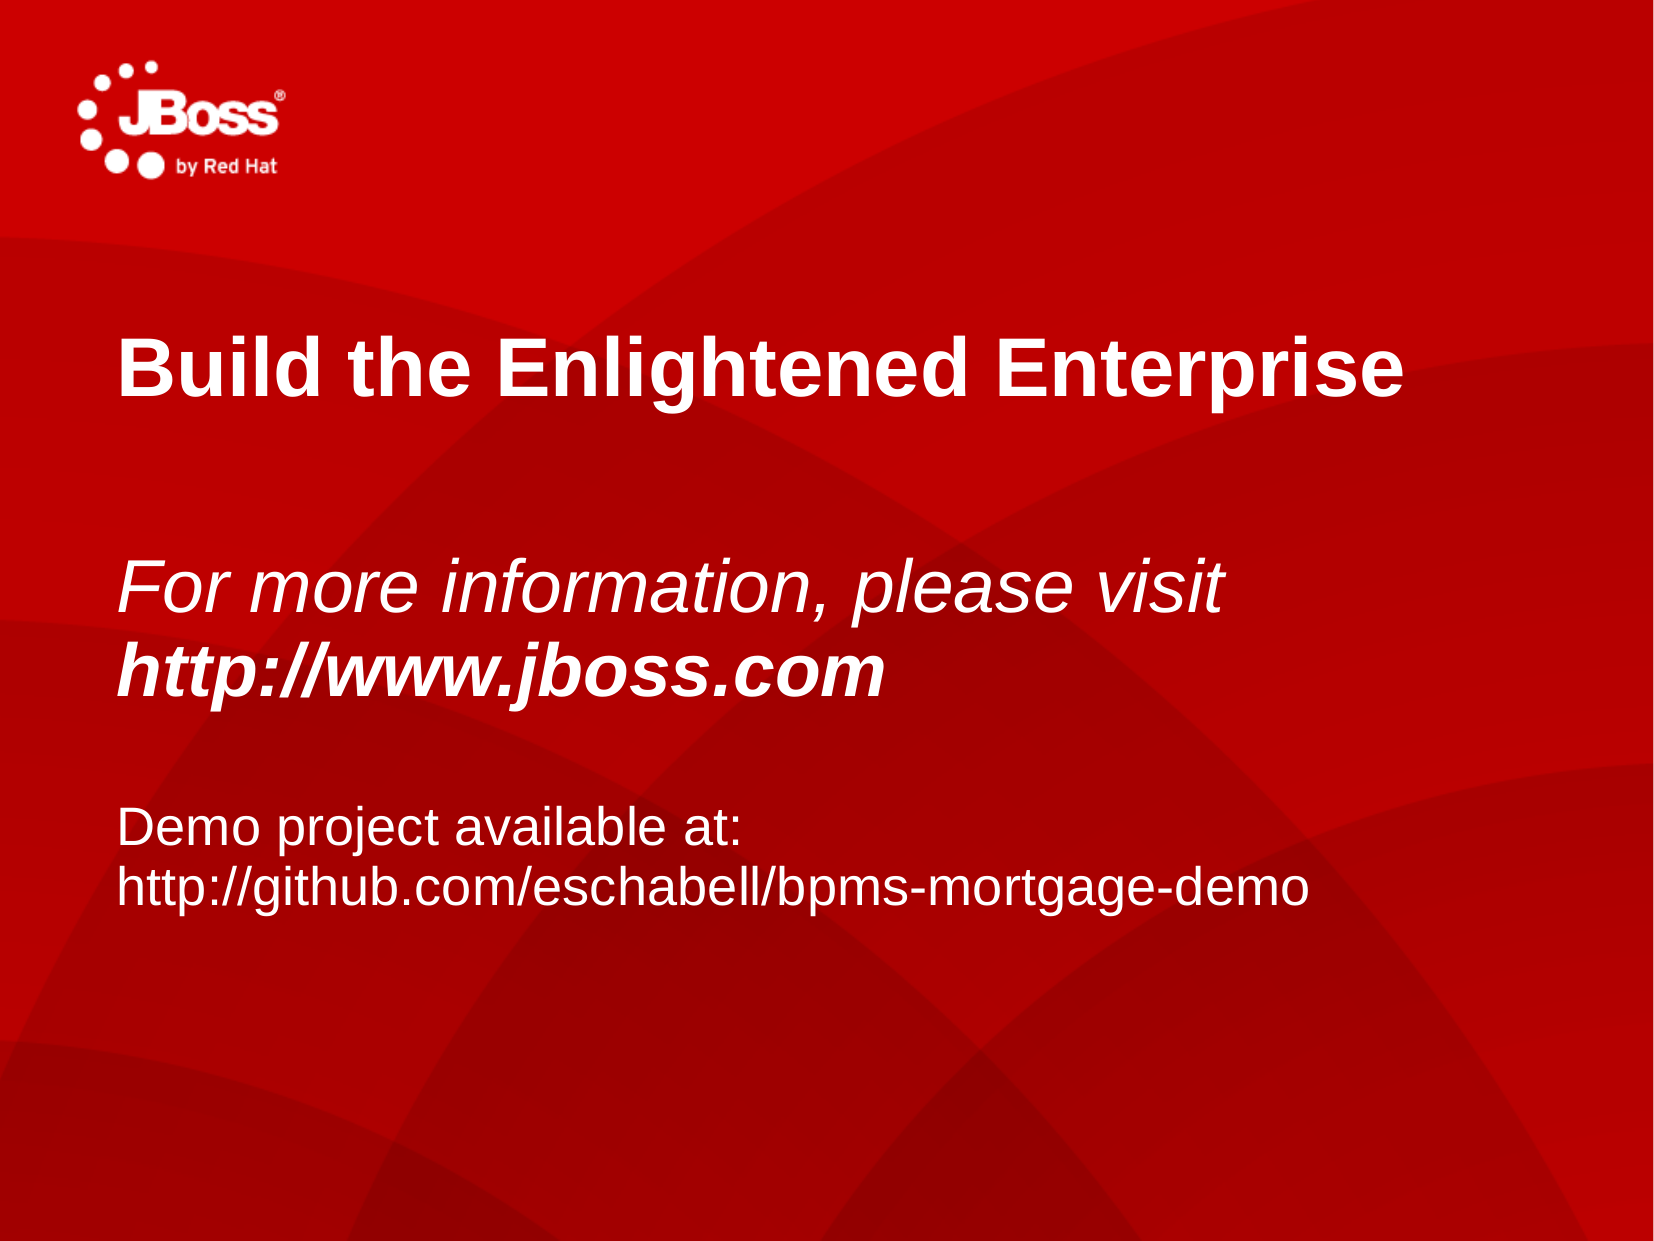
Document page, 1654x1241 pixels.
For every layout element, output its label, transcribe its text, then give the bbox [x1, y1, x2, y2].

picture [0, 0, 1654, 1241]
text_box Build the Enlightened Enterprise For more information, please visit http://www.jboss.com Demo project available at: http://github.com/eschabell/bpms-mortgage-demo [101, 220, 1552, 1020]
